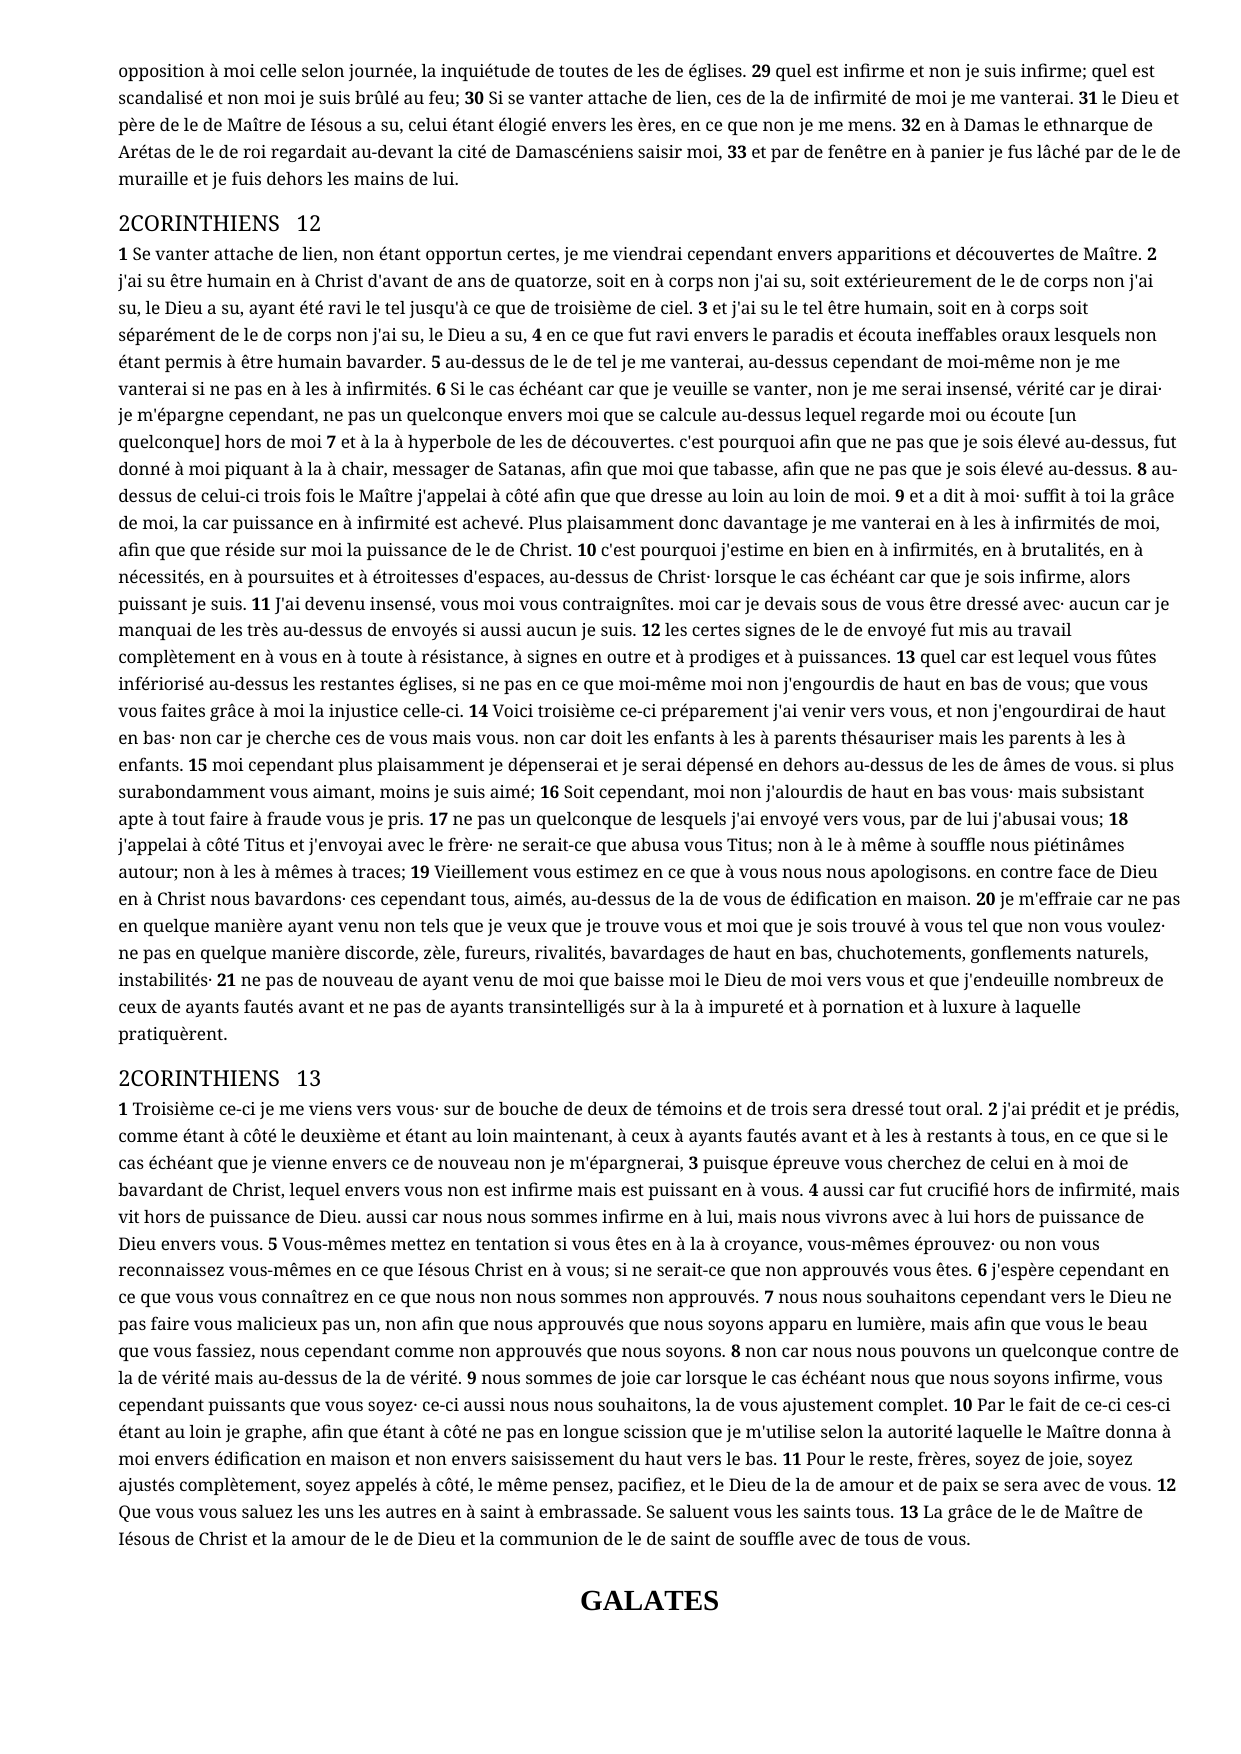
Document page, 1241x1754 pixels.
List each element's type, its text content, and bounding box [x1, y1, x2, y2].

text 1 Troisième ce-ci je me viens vers vous· sur de bouche de deux de témoins et de trois sera dressé tout oral. 2 j'ai prédit et je prédis, comme étant à côté le deuxième et étant au loin maintenant, à ceux à ayants fautés avant et à les à restants à tous, en ce que si le cas échéant que je vienne envers ce de nouveau non je m'épargnerai, 3 puisque épreuve vous cherchez de celui en à moi de bavardant de Christ, lequel envers vous non est infirme mais est puissant en à vous. 4 aussi car fut crucifié hors de infirmité, mais vit hors de puissance de Dieu. aussi car nous nous sommes infirme en à lui, mais nous vivrons avec à lui hors de puissance de Dieu envers vous. 5 Vous-mêmes mettez en tentation si vous êtes en à la à croyance, vous-mêmes éprouvez· ou non vous reconnaissez vous-mêmes en ce que Iésous Christ en à vous; si ne serait-ce que non approuvés vous êtes. 6 j'espère cependant en ce que vous vous connaîtrez en ce que nous non nous sommes non approuvés. 7 nous nous souhaitons cependant vers le Dieu ne pas faire vous malicieux pas un, non afin que nous approuvés que nous soyons apparu en lumière, mais afin que vous le beau que vous fassiez, nous cependant comme non approuvés que nous soyons. 8 non car nous nous pouvons un quelconque contre de la de vérité mais au-dessus de la de vérité. 9 nous sommes de joie car lorsque le cas échéant nous que nous soyons infirme, vous cependant puissants que vous soyez· ce-ci aussi nous nous souhaitons, la de vous ajustement complet. 10 Par le fait de ce-ci ces-ci étant au loin je graphe, afin que étant à côté ne pas en longue scission que je m'utilise selon la autorité laquelle le Maître donna à moi envers édification en maison et non envers saisissement du haut vers le bas. 11 Pour le reste, frères, soyez de joie, soyez ajustés complètement, soyez appelés à côté, le même pensez, pacifiez, et le Dieu de la de amour et de paix se sera avec de vous. 12 Que vous vous saluez les uns les autres en à saint à embrassade. Se saluent vous les saints tous. 13 La grâce de le de Maître de Iésous de Christ et la amour de le de Dieu et la communion de le de saint de souffle avec de tous de vous. [118, 1097, 1181, 1551]
text opposition à moi celle selon journée, la inquiétude de toutes de les de églises. 29 quel est infirme et non je suis infirme; quel est scandalisé et non moi je suis brûlé au feu; 30 Si se vanter attache de lien, ces de la de infirmité de moi je me vanterai. 31 le Dieu et père de le de Maître de Iésous a su, celui étant élogié envers les ères, en ce que non je me mens. 32 en à Damas le ethnarque de Arétas de le de roi regardait au-devant la cité de Damascéniens saisir moi, 33 et par de fenêtre en à panier je fus lâché par de le de muraille et je fuis dehors les mains de lui. [118, 59, 1181, 190]
text 2CORINTHIENS 13 [118, 1063, 1181, 1093]
text 1 Se vanter attache de lien, non étant opportun certes, je me viendrai cependant envers apparitions et découvertes de Maître. 2 j'ai su être humain en à Christ d'avant de ans de quatorze, soit en à corps non j'ai su, soit extérieurement de le de corps non j'ai su, le Dieu a su, ayant été ravi le tel jusqu'à ce que de troisième de ciel. 3 et j'ai su le tel être humain, soit en à corps soit séparément de le de corps non j'ai su, le Dieu a su, 4 en ce que fut ravi envers le paradis et écouta ineffables oraux lesquels non étant permis à être humain bavarder. 5 au-dessus de le de tel je me vanterai, au-dessus cependant de moi-même non je me vanterai si ne pas en à les à infirmités. 6 Si le cas échéant car que je veuille se vanter, non je me serai insensé, vérité car je dirai· je m'épargne cependant, ne pas un quelconque envers moi que se calcule au-dessus lequel regarde moi ou écoute [un quelconque] hors de moi 7 et à la à hyperbole de les de découvertes. c'est pourquoi afin que ne pas que je sois élevé au-dessus, fut donné à moi piquant à la à chair, messager de Satanas, afin que moi que tabasse, afin que ne pas que je sois élevé au-dessus. 8 au-dessus de celui-ci trois fois le Maître j'appelai à côté afin que que dresse au loin au loin de moi. 9 et a dit à moi· suffit à toi la grâce de moi, la car puissance en à infirmité est achevé. Plus plaisamment donc davantage je me vanterai en à les à infirmités de moi, afin que que réside sur moi la puissance de le de Christ. 10 c'est pourquoi j'estime en bien en à infirmités, en à brutalités, en à nécessités, en à poursuites et à étroitesses d'espaces, au-dessus de Christ· lorsque le cas échéant car que je sois infirme, alors puissant je suis. 11 J'ai devenu insensé, vous moi vous contraignîtes. moi car je devais sous de vous être dressé avec· aucun car je manquai de les très au-dessus de envoyés si aussi aucun je suis. 12 les certes signes de le de envoyé fut mis au travail complètement en à vous en à toute à résistance, à signes en outre et à prodiges et à puissances. 13 quel car est lequel vous fûtes infériorisé au-dessus les restantes églises, si ne pas en ce que moi-même moi non j'engourdis de haut en bas de vous; que vous vous faites grâce à moi la injustice celle-ci. 14 Voici troisième ce-ci préparement j'ai venir vers vous, et non j'engourdirai de haut en bas· non car je cherche ces de vous mais vous. non car doit les enfants à les à parents thésauriser mais les parents à les à enfants. 15 moi cependant plus plaisamment je dépenserai et je serai dépensé en dehors au-dessus de les de âmes de vous. si plus surabondamment vous aimant, moins je suis aimé; 16 Soit cependant, moi non j'alourdis de haut en bas vous· mais subsistant apte à tout faire à fraude vous je pris. 17 ne pas un quelconque de lesquels j'ai envoyé vers vous, par de lui j'abusai vous; 18 j'appelai à côté Titus et j'envoyai avec le frère· ne serait-ce que abusa vous Titus; non à le à même à souffle nous piétinâmes autour; non à les à mêmes à traces; 19 Vieillement vous estimez en ce que à vous nous nous apologisons. en contre face de Dieu en à Christ nous bavardons· ces cependant tous, aimés, au-dessus de la de vous de édification en maison. 20 je m'effraie car ne pas en quelque manière ayant venu non tels que je veux que je trouve vous et moi que je sois trouvé à vous tel que non vous voulez· ne pas en quelque manière discorde, zèle, fureurs, rivalités, bavardages de haut en bas, chuchotements, gonflements naturels, instabilités· 21 ne pas de nouveau de ayant venu de moi que baisse moi le Dieu de moi vers vous et que j'endeuille nombreux de ceux de ayants fautés avant et ne pas de ayants transintelligés sur à la à impureté et à pornation et à luxure à laquelle pratiquèrent. [118, 242, 1181, 1045]
text 2CORINTHIENS 12 [118, 208, 1181, 238]
subtitle GALATES [118, 1583, 1181, 1617]
